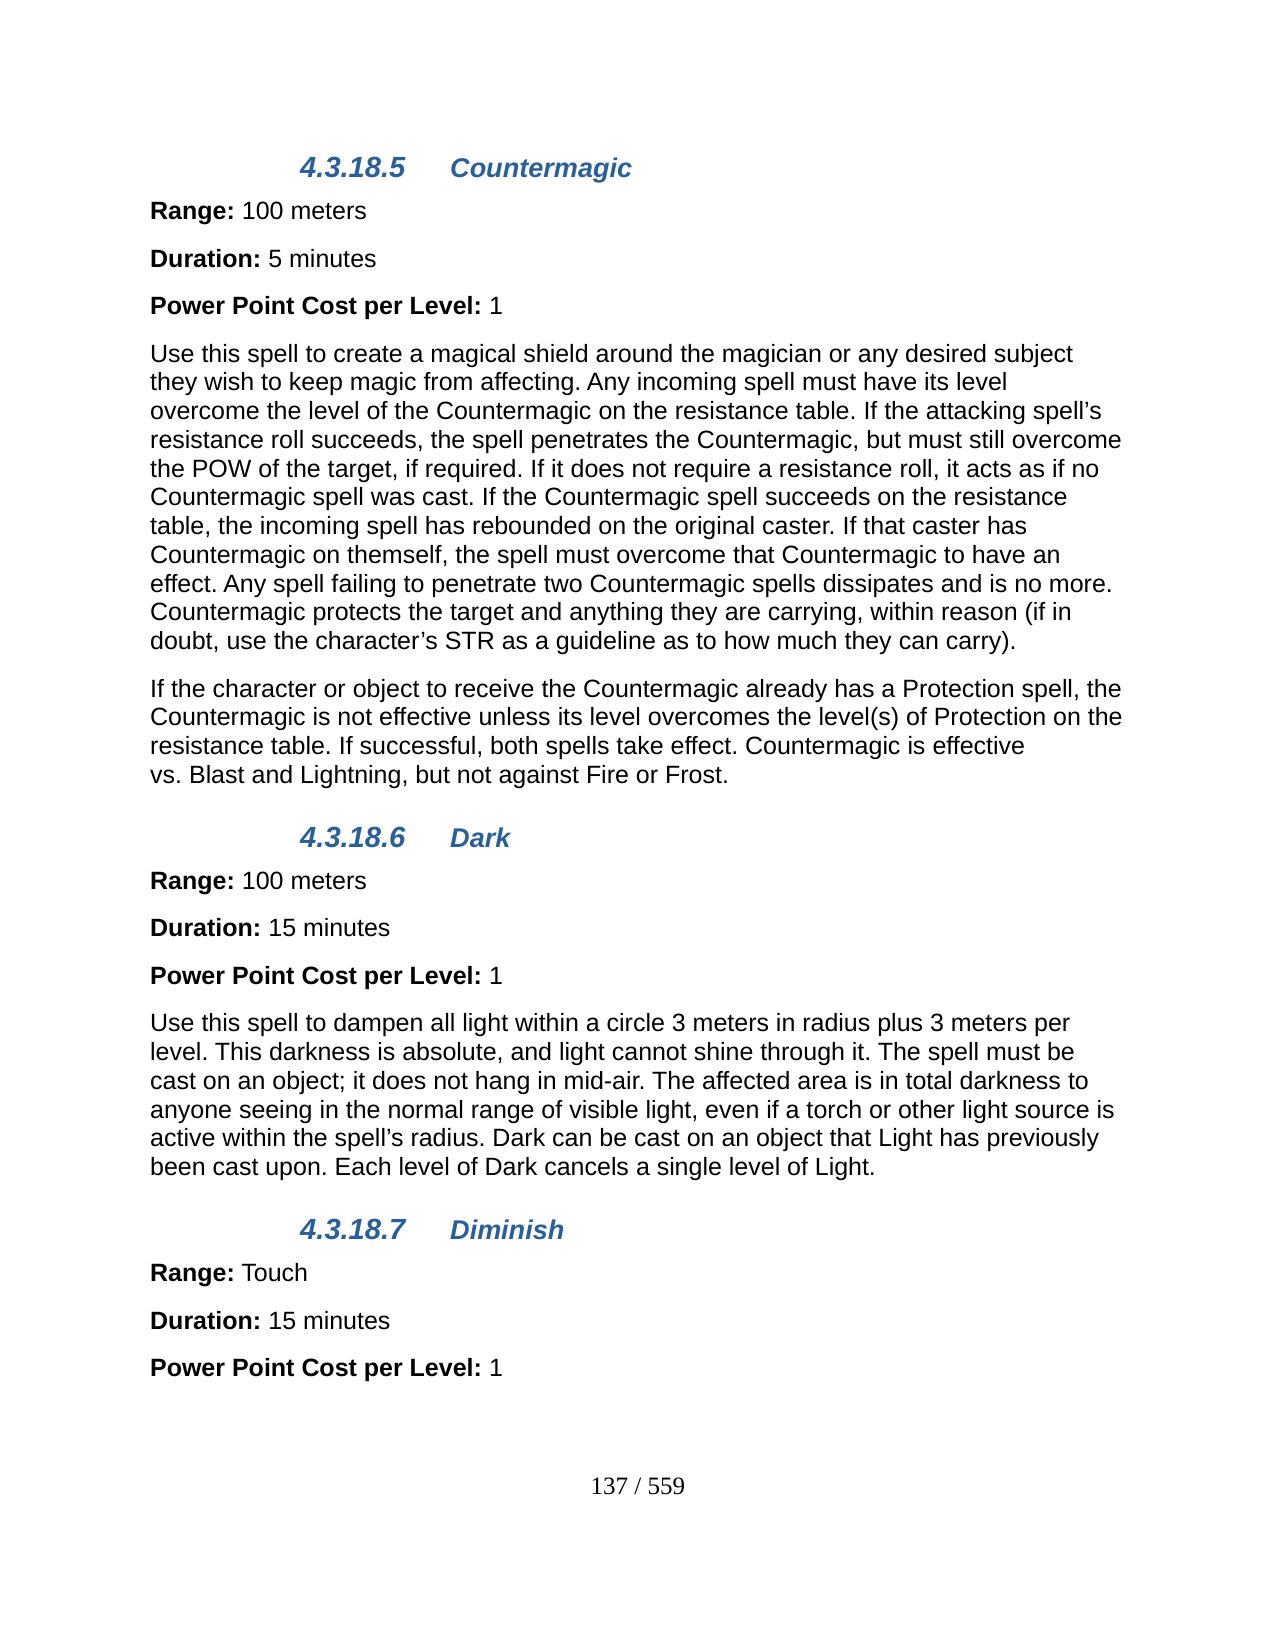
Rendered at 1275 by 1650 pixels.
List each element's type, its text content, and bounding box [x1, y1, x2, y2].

subtitle Dark [300, 820, 1125, 853]
text Duration: 15 minutes [150, 913, 1125, 942]
text Duration: 15 minutes [150, 1306, 1125, 1334]
text Use this spell to dampen all light within a circle 3 meters in radius plus 3 meters per level. This darkness is absolute, and light cannot shine through it. The spell must be cast on an object; it does not hang in mid-air. The affected area is in total darkness to anyone seeing in the normal range of visible light, even if a torch or other light source is active within the spell’s radius. Dark can be cast on an object that Light has previously been cast upon. Each level of Dark cancels a single level of Light. [150, 1008, 1125, 1181]
text Power Point Cost per Level: 1 [150, 961, 1125, 989]
text Range: 100 meters [150, 866, 1125, 894]
subtitle Diminish [300, 1212, 1125, 1246]
text Power Point Cost per Level: 1 [150, 1353, 1125, 1382]
text If the character or object to receive the Countermagic already has a Protection spell, the Countermagic is not effective unless its level overcomes the level(s) of Protection on the resistance table. If successful, both spells take effect. Countermagic is effective vs. Blast and Lightning, but not against Fire or Frost. [150, 673, 1125, 788]
text Range: 100 meters [150, 196, 1125, 225]
text Power Point Cost per Level: 1 [150, 291, 1125, 320]
text Range: Touch [150, 1258, 1125, 1287]
text Use this spell to create a magical shield around the magician or any desired subject they wish to keep magic from affecting. Any incoming spell must have its level overcome the level of the Countermagic on the resistance table. If the attacking spell’s resistance roll succeeds, the spell penetrates the Countermagic, but must still overcome the POW of the target, if required. If it does not require a resistance roll, it acts as if no Countermagic spell was cast. If the Countermagic spell succeeds on the resistance table, the incoming spell has rebounded on the original caster. If that caster has Countermagic on themself, the spell must overcome that Countermagic to have an effect. Any spell failing to penetrate two Countermagic spells dissipates and is no more. Countermagic protects the target and anything they are carrying, within reason (if in doubt, use the character’s STR as a guideline as to how much they can carry). [150, 338, 1125, 655]
subtitle Countermagic [300, 150, 1125, 183]
text Duration: 5 minutes [150, 243, 1125, 272]
